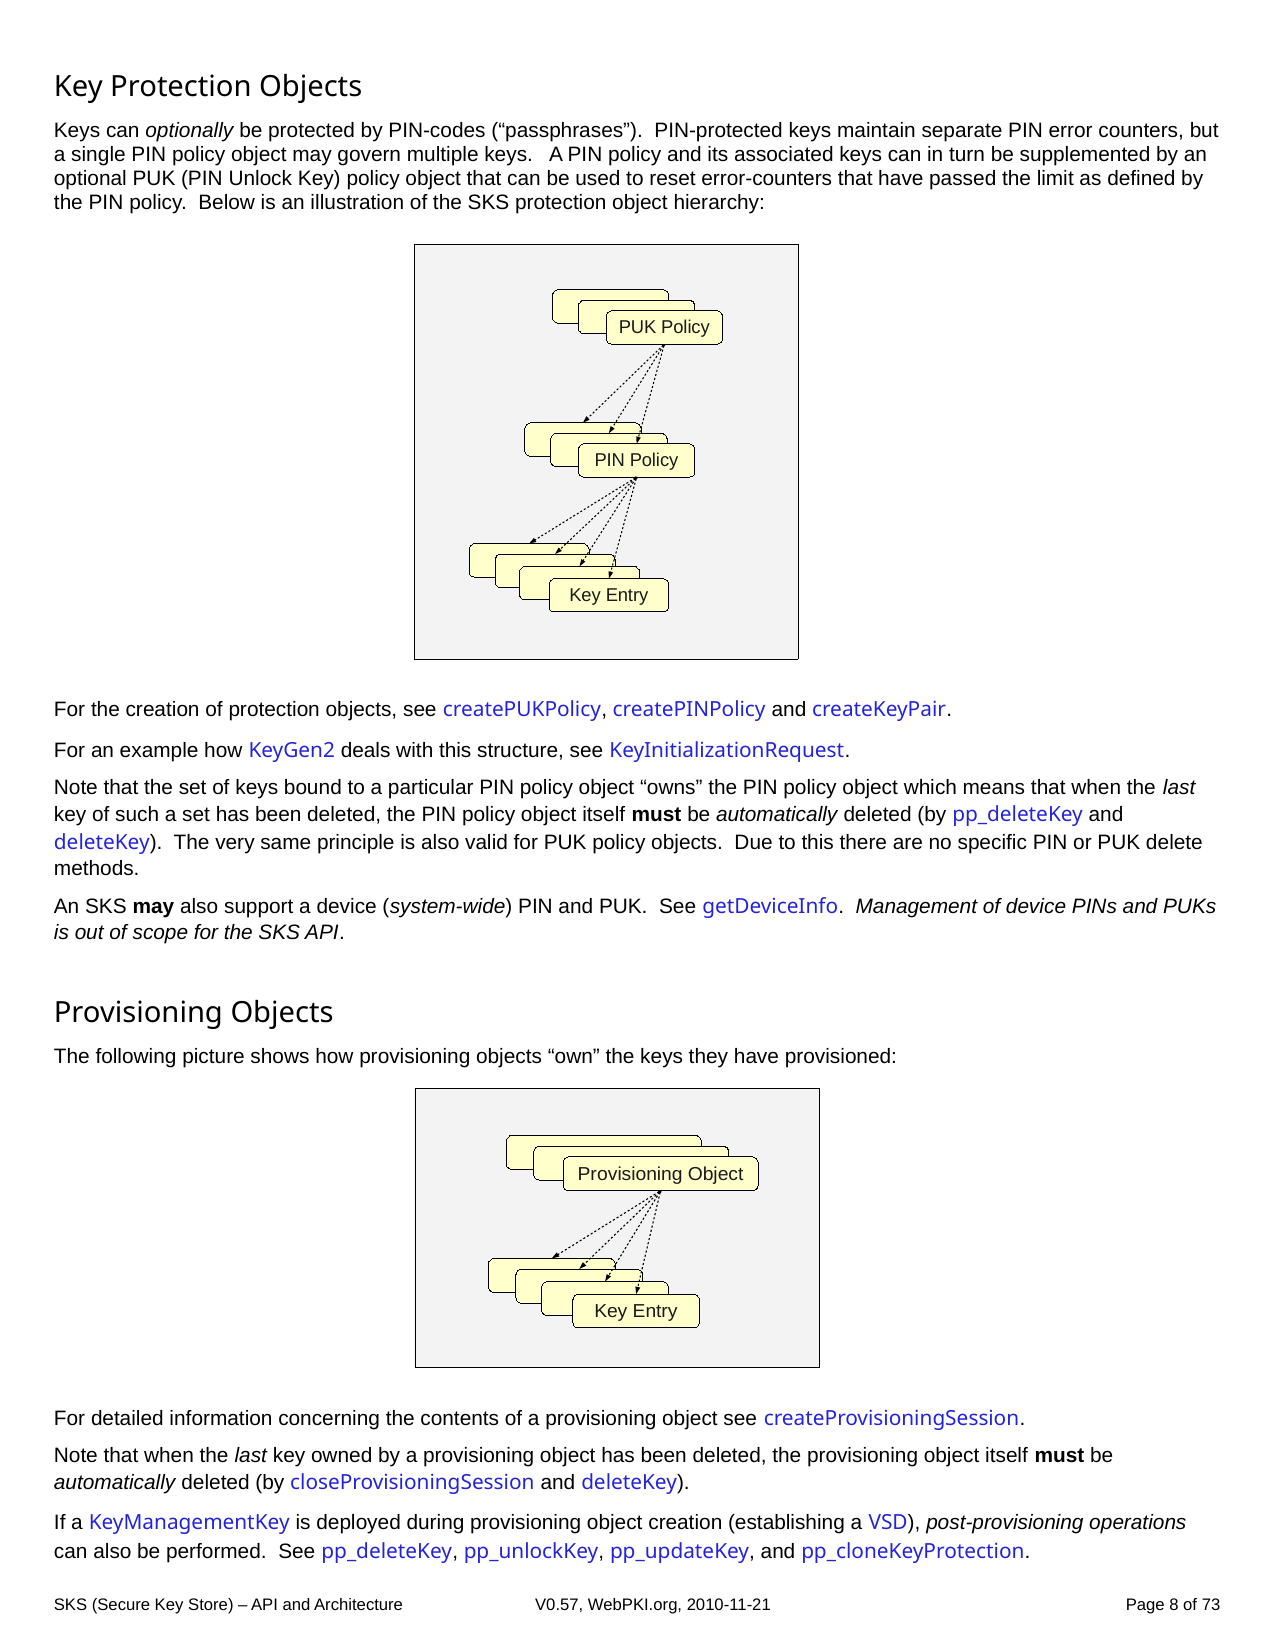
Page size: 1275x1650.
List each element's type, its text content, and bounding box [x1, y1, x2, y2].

text Note that when the last key owned by a provisioning object has been deleted, the provisioning object itself must be automatically deleted (by closeProvisioningSession and deleteKey). [54, 1443, 1221, 1496]
text For detailed information concerning the contents of a provisioning object see createProvisioningSession. [54, 1403, 1221, 1431]
text For an example how KeyGen2 deals with this structure, see KeyInitializationRequest. [54, 735, 1221, 763]
text Note that the set of keys bound to a particular PIN policy object “owns” the PIN policy object which means that when the last key of such a set has been deleted, the PIN policy object itself must be automatically deleted (by pp_deleteKey and deleteKey). The very same principle is also valid for PUK policy objects. Due to this there are no specific PIN or PUK delete methods. [54, 775, 1221, 880]
text For the creation of protection objects, see createPUKPolicy, createPINPolicy and createKeyPair. [54, 694, 1221, 723]
subtitle Provisioning Objects [54, 991, 1221, 1031]
text Keys can optionally be protected by PIN-codes (“passphrases”). PIN-protected keys maintain separate PIN error counters, but a single PIN policy object may govern multiple keys. A PIN policy and its associated keys can in turn be supplemented by an optional PUK (PIN Unlock Key) policy object that can be used to reset error-counters that have passed the limit as defined by the PIN policy. Below is an illustration of the SKS protection object hierarchy: [54, 118, 1221, 214]
subtitle Key Protection Objects [54, 66, 1221, 105]
text The following picture shows how provisioning objects “own” the keys they have provisioned: [54, 1043, 1221, 1067]
text An SKS may also support a device (system-wide) PIN and PUK. See getDeviceInfo. Management of device PINs and PUKs is out of scope for the SKS API. [54, 892, 1221, 944]
text If a KeyManagementKey is deployed during provisioning object creation (establishing a VSD), post-provisioning operations can also be performed. See pp_deleteKey, pp_unlockKey, pp_updateKey, and pp_cloneKeyProtection. [54, 1507, 1221, 1564]
